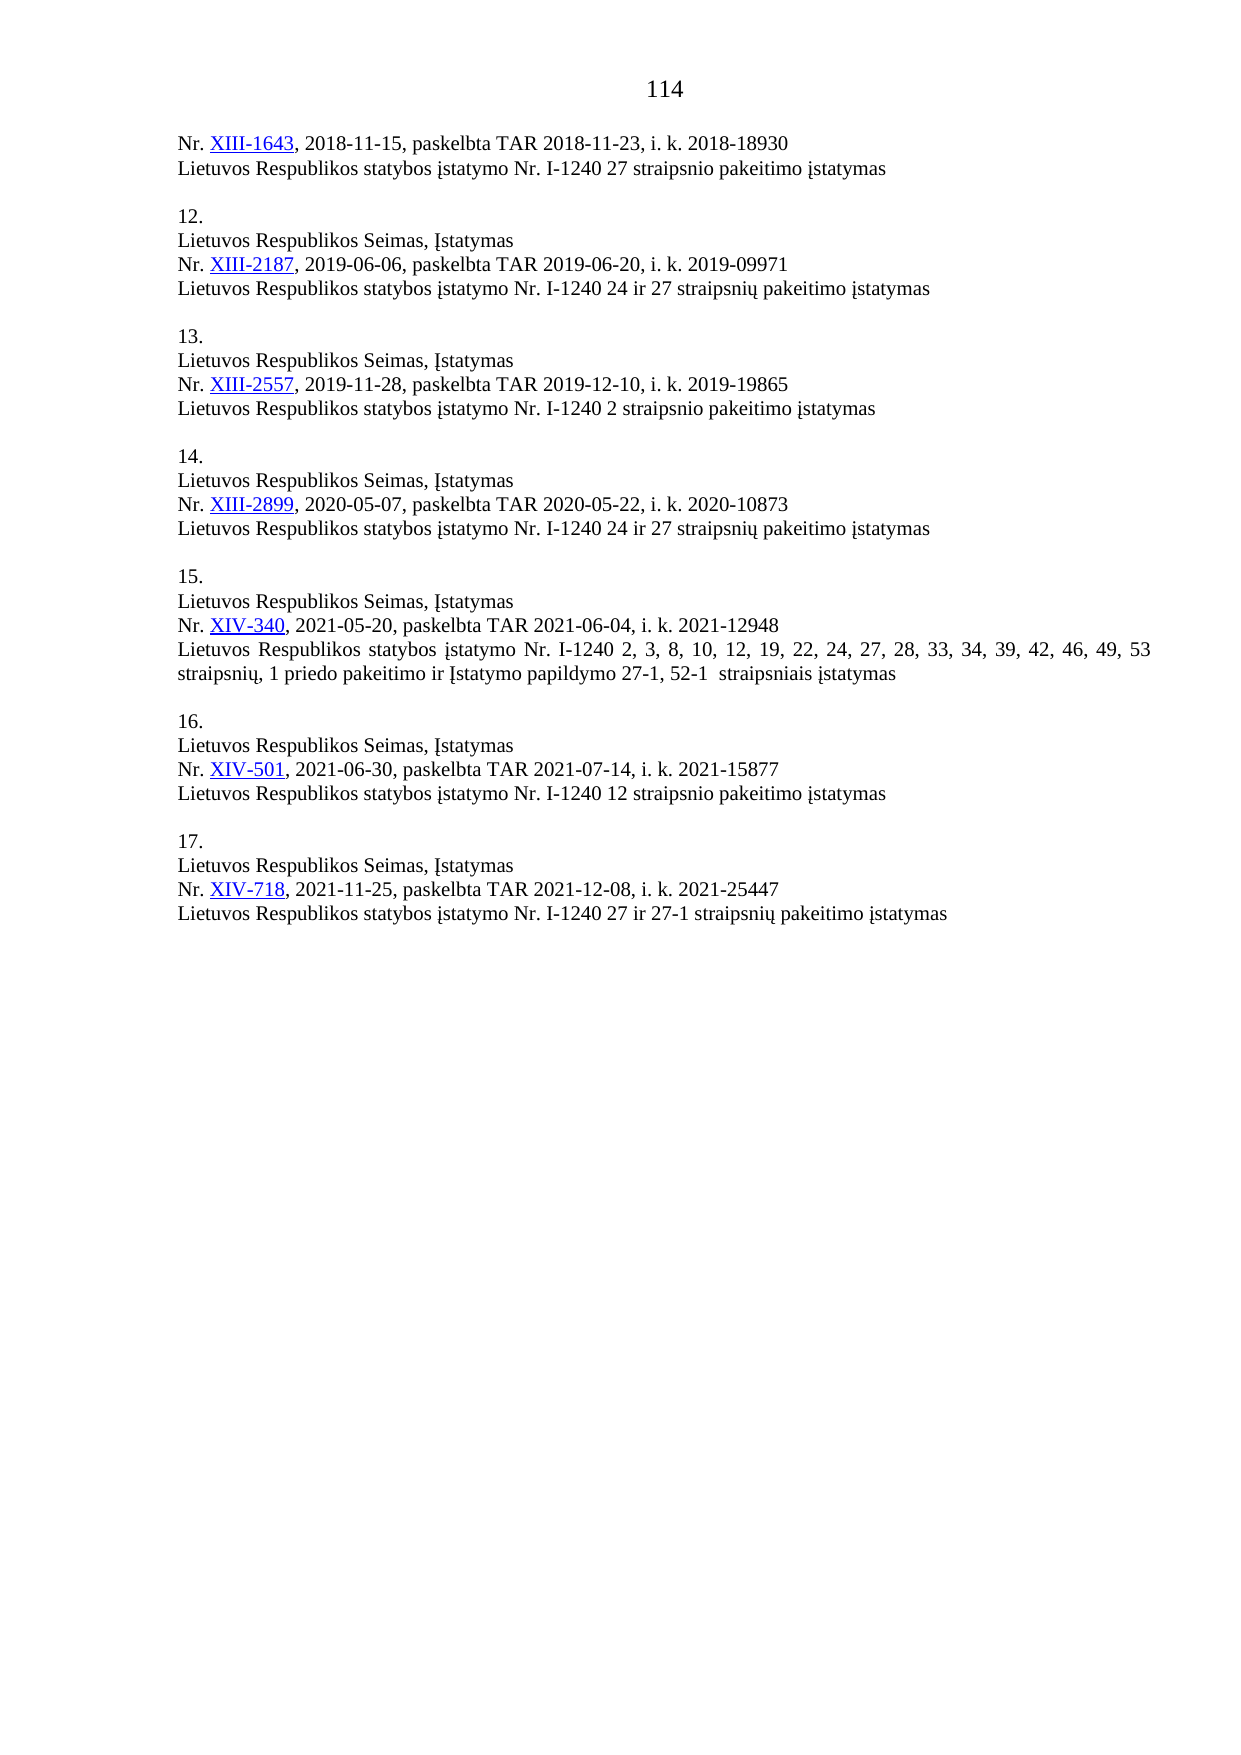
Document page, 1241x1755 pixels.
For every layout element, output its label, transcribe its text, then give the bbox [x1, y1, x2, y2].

text Lietuvos Respublikos statybos įstatymo Nr. I-1240 12 straipsnio pakeitimo įstatymas [177, 781, 1152, 805]
text Lietuvos Respublikos Seimas, Įstatymas [177, 468, 1152, 492]
text Lietuvos Respublikos statybos įstatymo Nr. I-1240 24 ir 27 straipsnių pakeitimo įstatymas [177, 276, 1152, 300]
text Lietuvos Respublikos Seimas, Įstatymas [177, 588, 1152, 613]
text Lietuvos Respublikos Seimas, Įstatymas [177, 228, 1152, 252]
text 14. [177, 444, 1152, 468]
text 13. [177, 324, 1152, 348]
text 12. [177, 203, 1152, 228]
text Lietuvos Respublikos Seimas, Įstatymas [177, 348, 1152, 372]
text Lietuvos Respublikos Seimas, Įstatymas [177, 853, 1152, 877]
text Lietuvos Respublikos statybos įstatymo Nr. I-1240 27 straipsnio pakeitimo įstatymas [177, 155, 1152, 179]
text Lietuvos Respublikos statybos įstatymo Nr. I-1240 2 straipsnio pakeitimo įstatymas [177, 396, 1152, 420]
text Nr. XIII-2899, 2020-05-07, paskelbta TAR 2020-05-22, i. k. 2020-10873 [177, 492, 1152, 516]
text 17. [177, 829, 1152, 853]
text Nr. XIV-501, 2021-06-30, paskelbta TAR 2021-07-14, i. k. 2021-15877 [177, 757, 1152, 781]
text Nr. XIII-1643, 2018-11-15, paskelbta TAR 2018-11-23, i. k. 2018-18930 [177, 131, 1152, 155]
text Nr. XIV-340, 2021-05-20, paskelbta TAR 2021-06-04, i. k. 2021-12948 [177, 613, 1152, 637]
text Lietuvos Respublikos statybos įstatymo Nr. I-1240 2, 3, 8, 10, 12, 19, 22, 24, 27, 28, 33, 34, 39, 42, 46, 49, 53 straipsnių, 1 priedo pakeitimo ir Įstatymo papildymo 27-1, 52-1 straipsniais įstatymas [177, 637, 1152, 685]
text Lietuvos Respublikos statybos įstatymo Nr. I-1240 24 ir 27 straipsnių pakeitimo įstatymas [177, 516, 1152, 540]
text 15. [177, 564, 1152, 588]
text 16. [177, 709, 1152, 733]
text Lietuvos Respublikos statybos įstatymo Nr. I-1240 27 ir 27-1 straipsnių pakeitimo įstatymas [177, 901, 1152, 925]
text Nr. XIII-2557, 2019-11-28, paskelbta TAR 2019-12-10, i. k. 2019-19865 [177, 372, 1152, 396]
text Nr. XIII-2187, 2019-06-06, paskelbta TAR 2019-06-20, i. k. 2019-09971 [177, 252, 1152, 276]
text Lietuvos Respublikos Seimas, Įstatymas [177, 733, 1152, 757]
text Nr. XIV-718, 2021-11-25, paskelbta TAR 2021-12-08, i. k. 2021-25447 [177, 877, 1152, 901]
